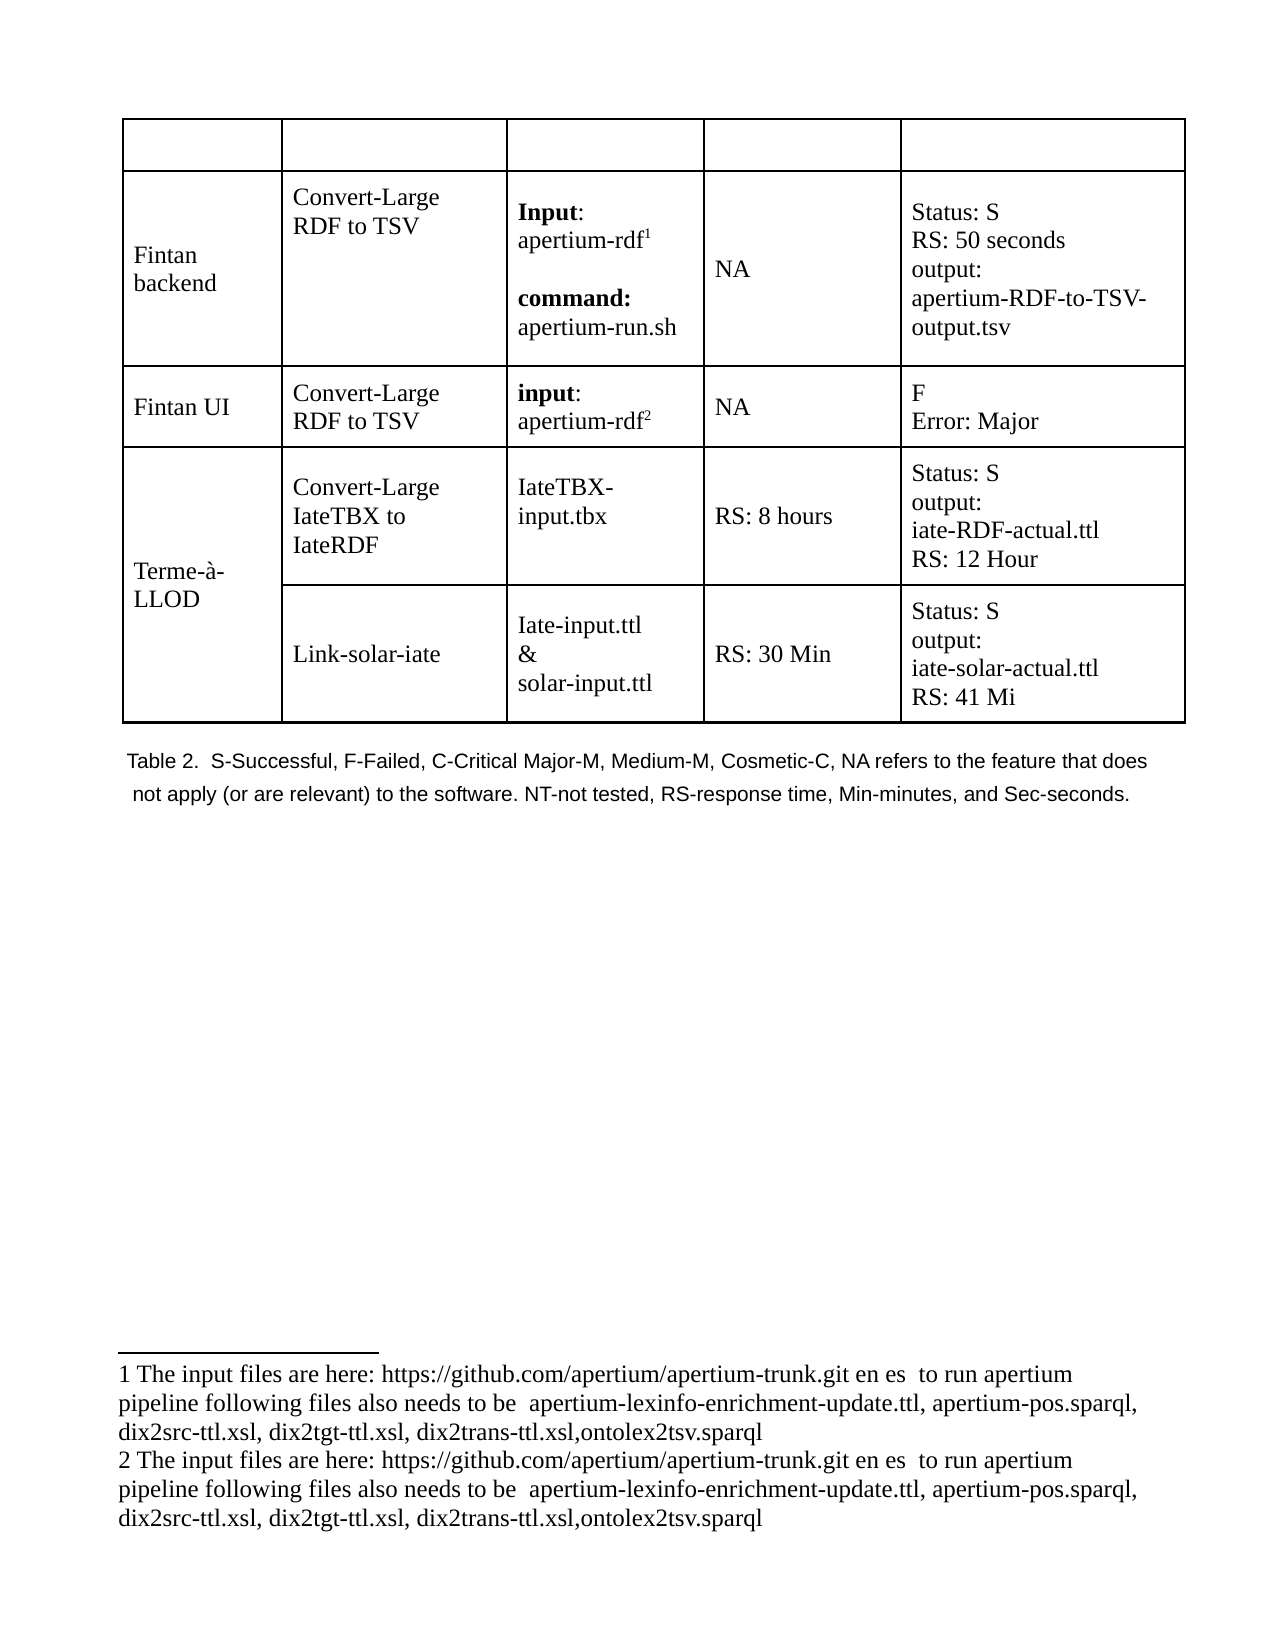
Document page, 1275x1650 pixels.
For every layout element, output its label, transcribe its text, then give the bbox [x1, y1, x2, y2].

table_cell Status: S RS: 50 seconds output: apertium-RDF-to-TSV-output.tsv [902, 172, 1184, 365]
table_cell Convert-Large IateTBX to IateRDF [283, 448, 506, 583]
table_cell Status: S output: iate-RDF-actual.ttl RS: 12 Hour [902, 448, 1184, 583]
table_cell Input: apertium-rdf command: apertium-run.sh [508, 172, 703, 365]
table_cell Fintan backend [124, 172, 281, 365]
table_cell Convert-Large RDF to TSV [283, 172, 506, 365]
table_cell NA [705, 367, 900, 446]
table_header [705, 120, 900, 170]
table_cell Status: S output: iate-solar-actual.ttl RS: 41 Mi [902, 586, 1184, 721]
table_cell Terme-à-LLOD [124, 448, 281, 721]
table_cell input: apertium-rdf [508, 367, 703, 446]
table_cell Iate-input.ttl & solar-input.ttl [508, 586, 703, 721]
table_header [124, 120, 281, 170]
table_header [902, 120, 1184, 170]
table_cell Fintan UI [124, 367, 281, 446]
text Table 2. S-Successful, F-Failed, C-Critical Major-M, Medium-M, Cosmetic-C, NA refers to the feature that does not apply (or are relevant) to the software. NT-not tested, RS-response time, Min-minutes, and Sec-seconds. [118, 748, 1157, 839]
table_cell Convert-Large RDF to TSV [283, 367, 506, 446]
table_cell Link-solar-iate [283, 586, 506, 721]
table_cell NA [705, 172, 900, 365]
table_header [283, 120, 506, 170]
table_cell RS: 8 hours [705, 448, 900, 583]
table_cell RS: 30 Min [705, 586, 900, 721]
table_cell IateTBX-input.tbx [508, 448, 703, 583]
table_cell F Error: Major [902, 367, 1184, 446]
table_header [508, 120, 703, 170]
